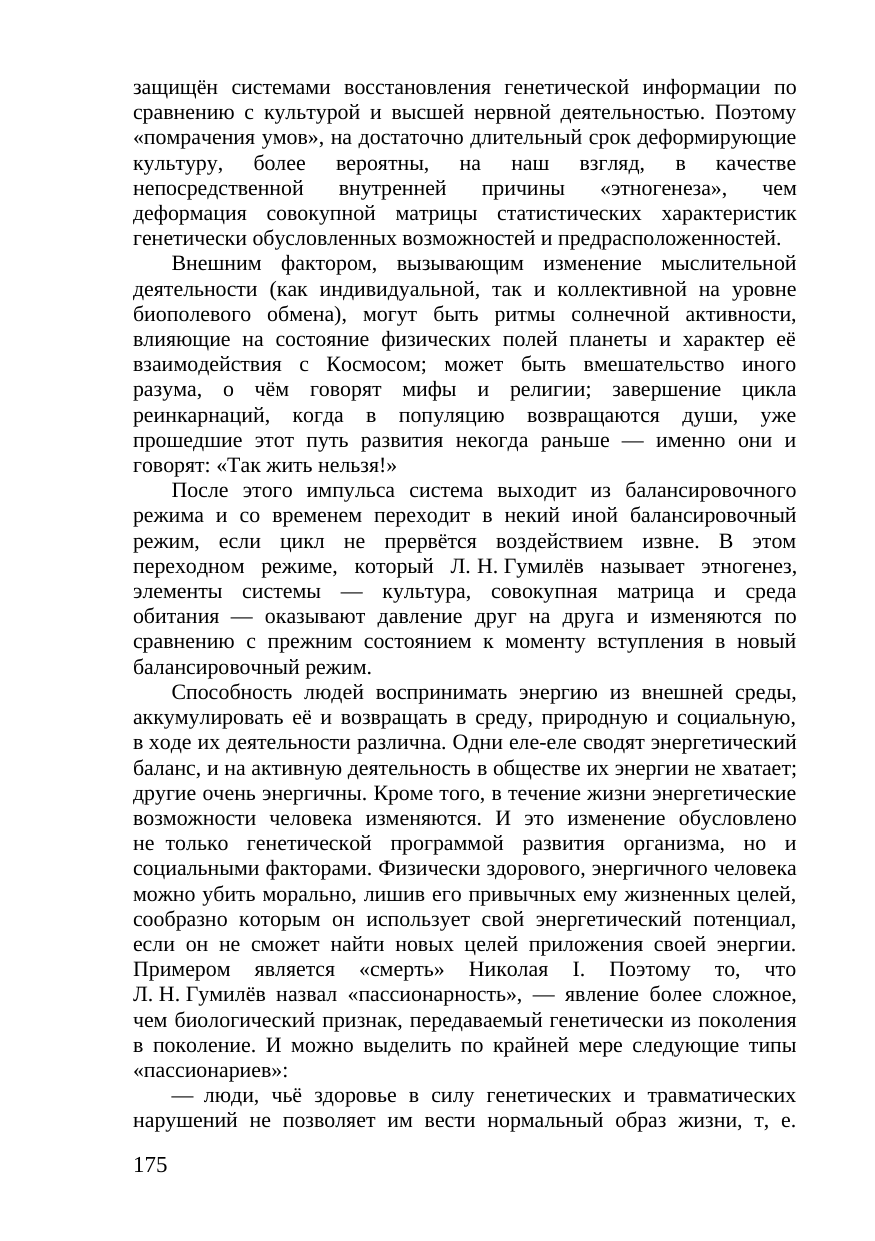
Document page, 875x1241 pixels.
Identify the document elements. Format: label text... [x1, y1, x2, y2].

text Внешним фактором, вызывающим изменение мыслительной деятельности (как индивидуальной, так и коллективной на уровне биополевого обмена), могут быть ритмы солнечной активности, влияющие на состояние физических полей планеты и характер её взаимодействия с Космосом; может быть вмешательство иного разума, о чём говорят мифы и религии; завершение цикла реинкарнаций, когда в популяцию возвращаются души, уже прошедшие этот путь развития некогда раньше — именно они и говорят: «Так жить нельзя!» [133, 250, 797, 477]
text После этого импульса система выходит из балансировочного режима и со временем переходит в некий иной балансировочный режим, если цикл не прервётся воздействием извне. В этом переходном режиме, который Л. Н. Гумилёв называет этногенез, элементы системы — культура, совокупная матрица и среда обитания — оказывают давление друг на друга и изменяются по сравнению с прежним состоянием к моменту вступления в новый балансировочный режим. [133, 477, 797, 679]
text Способность людей воспринимать энергию из внешней среды, аккумулировать её и возвращать в среду, природную и социальную, в ходе их деятельности различна. Одни еле-еле сводят энергетический баланс, и на активную деятельность в обществе их энергии не хватает; другие очень энергичны. Кроме того, в течение жизни энергетические возможности человека изменяются. И это изменение обусловлено не только генетической программой развития организма, но и социальными факторами. Физически здорового, энергичного человека можно убить морально, лишив его привычных ему жизненных целей, сообразно которым он использует свой энергетический потенциал, если он не сможет найти новых целей приложения своей энергии. Примером является «смерть» Николая I. Поэтому то, что Л. Н. Гумилёв назвал «пассионарность», — явление более сложное, чем биологический признак, передаваемый генетически из поколения в поколение. И можно выделить по крайней мере следующие типы «пассионариев»: [133, 679, 797, 1082]
list люди, чьё здоровье в силу генетических и травматических нарушений не позволяет им вести нормальный образ жизни, т, е. [133, 1082, 797, 1133]
text защищён системами восстановления генетической информации по сравнению с культурой и высшей нервной деятельностью. Поэтому «помрачения умов», на достаточно длительный срок деформирующие культуру, более вероятны, на наш взгляд, в качестве непосредственной внутренней причины «этногенеза», чем деформация совокупной матрицы статистических характеристик генетически обусловленных возможностей и предрасположенностей. [133, 74, 797, 250]
